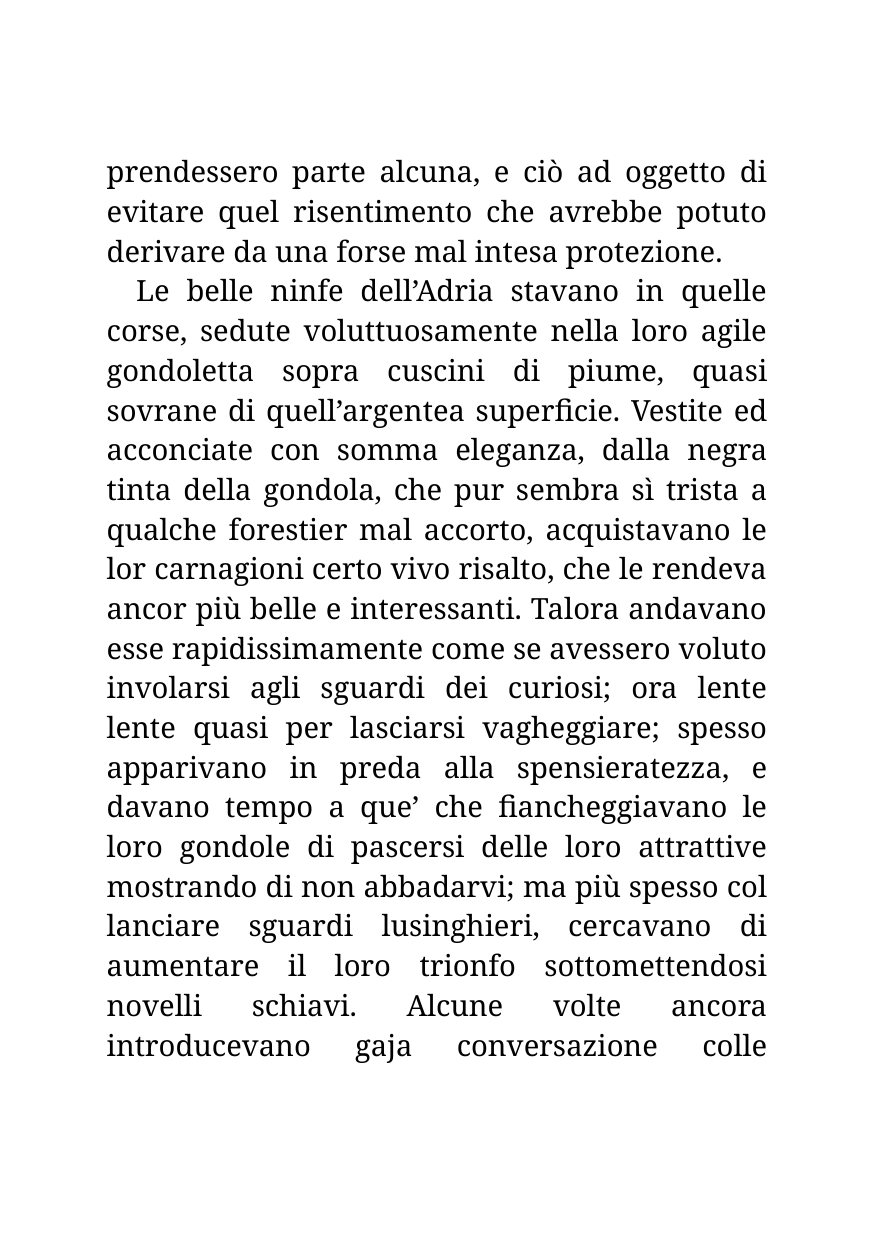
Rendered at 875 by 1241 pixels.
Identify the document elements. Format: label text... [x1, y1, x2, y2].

text Le belle ninfe dell’Adria stavano in quelle corse, sedute voluttuosamente nella loro agile gondoletta sopra cuscini di piume, quasi sovrane di quell’argentea superficie. Vestite ed acconciate con somma eleganza, dalla negra tinta della gondola, che pur sembra sì trista a qualche forestier mal accorto, acquistavano le lor carnagioni certo vivo risalto, che le rendeva ancor più belle e interessanti. Talora andavano esse rapidissimamente come se avessero voluto involarsi agli sguardi dei curiosi; ora lente lente quasi per lasciarsi vagheggiare; spesso apparivano in preda alla spensieratezza, e davano tempo a que’ che fiancheggiavano le loro gondole di pascersi delle loro attrattive mostrando di non abbadarvi; ma più spesso col lanciare sguardi lusinghieri, cercavano di aumentare il loro trionfo sottomettendosi novelli schiavi. Alcune volte ancora introducevano gaja conversazione colle [106, 271, 768, 1064]
text prendessero parte alcuna, e ciò ad oggetto di evitare quel risentimento che avrebbe potuto derivare da una forse mal intesa protezione. [106, 152, 768, 271]
